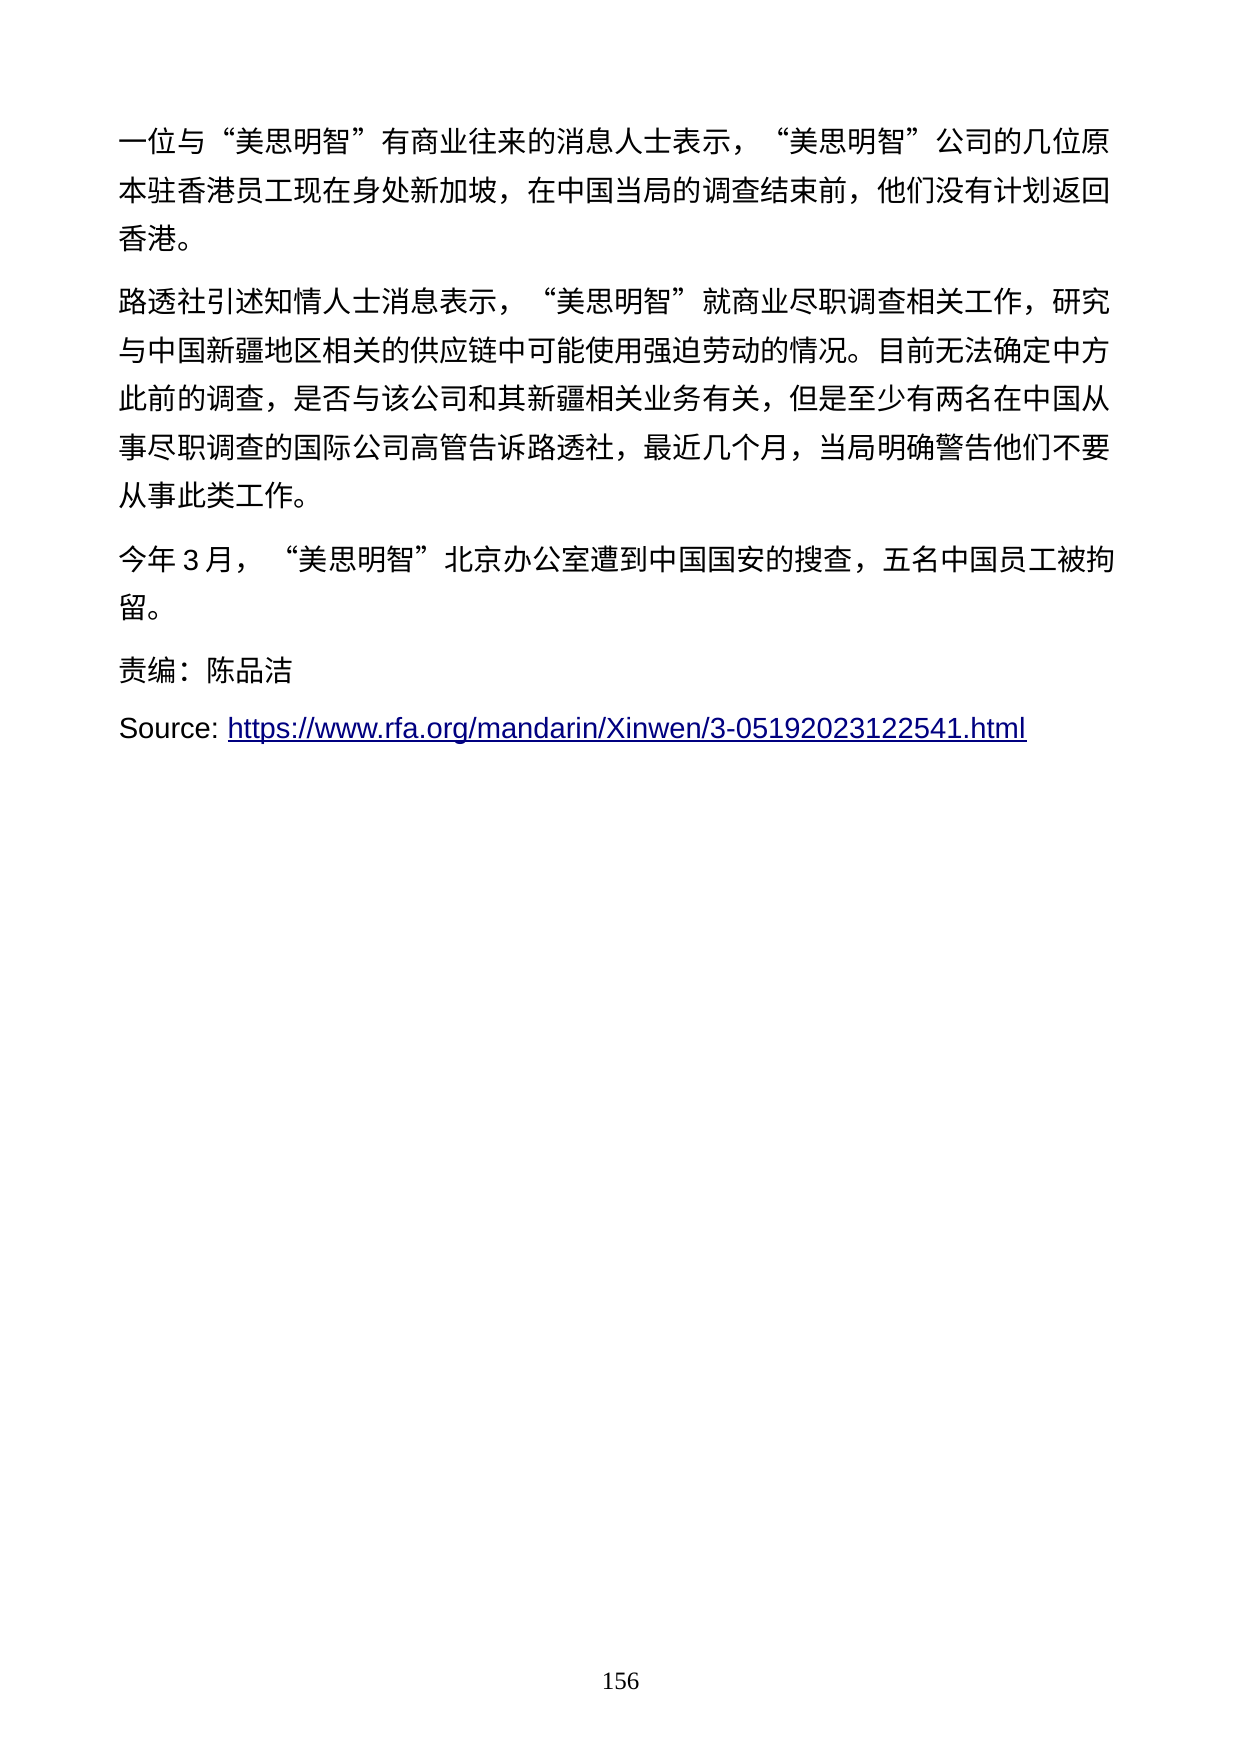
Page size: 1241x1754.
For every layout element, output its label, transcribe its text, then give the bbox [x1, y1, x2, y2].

text 一位与“美思明智”有商业往来的消息人士表示，“美思明智”公司的几位原本驻香港员工现在身处新加坡，在中国当局的调查结束前，他们没有计划返回香港。 [118, 118, 1122, 258]
text 今年3月， “美思明智”北京办公室遭到中国国安的搜查，五名中国员工被拘留。 [118, 536, 1122, 627]
text 路透社引述知情人士消息表示，“美思明智”就商业尽职调查相关工作，研究与中国新疆地区相关的供应链中可能使用强迫劳动的情况。目前无法确定中方此前的调查，是否与该公司和其新疆相关业务有关，但是至少有两名在中国从事尽职调查的国际公司高管告诉路透社，最近几个月，当局明确警告他们不要从事此类工作。 [118, 279, 1122, 515]
text Source: https://www.rfa.org/mandarin/Xinwen/3-05192023122541.html [118, 711, 1122, 744]
text 责编：陈品洁 [118, 648, 1122, 690]
